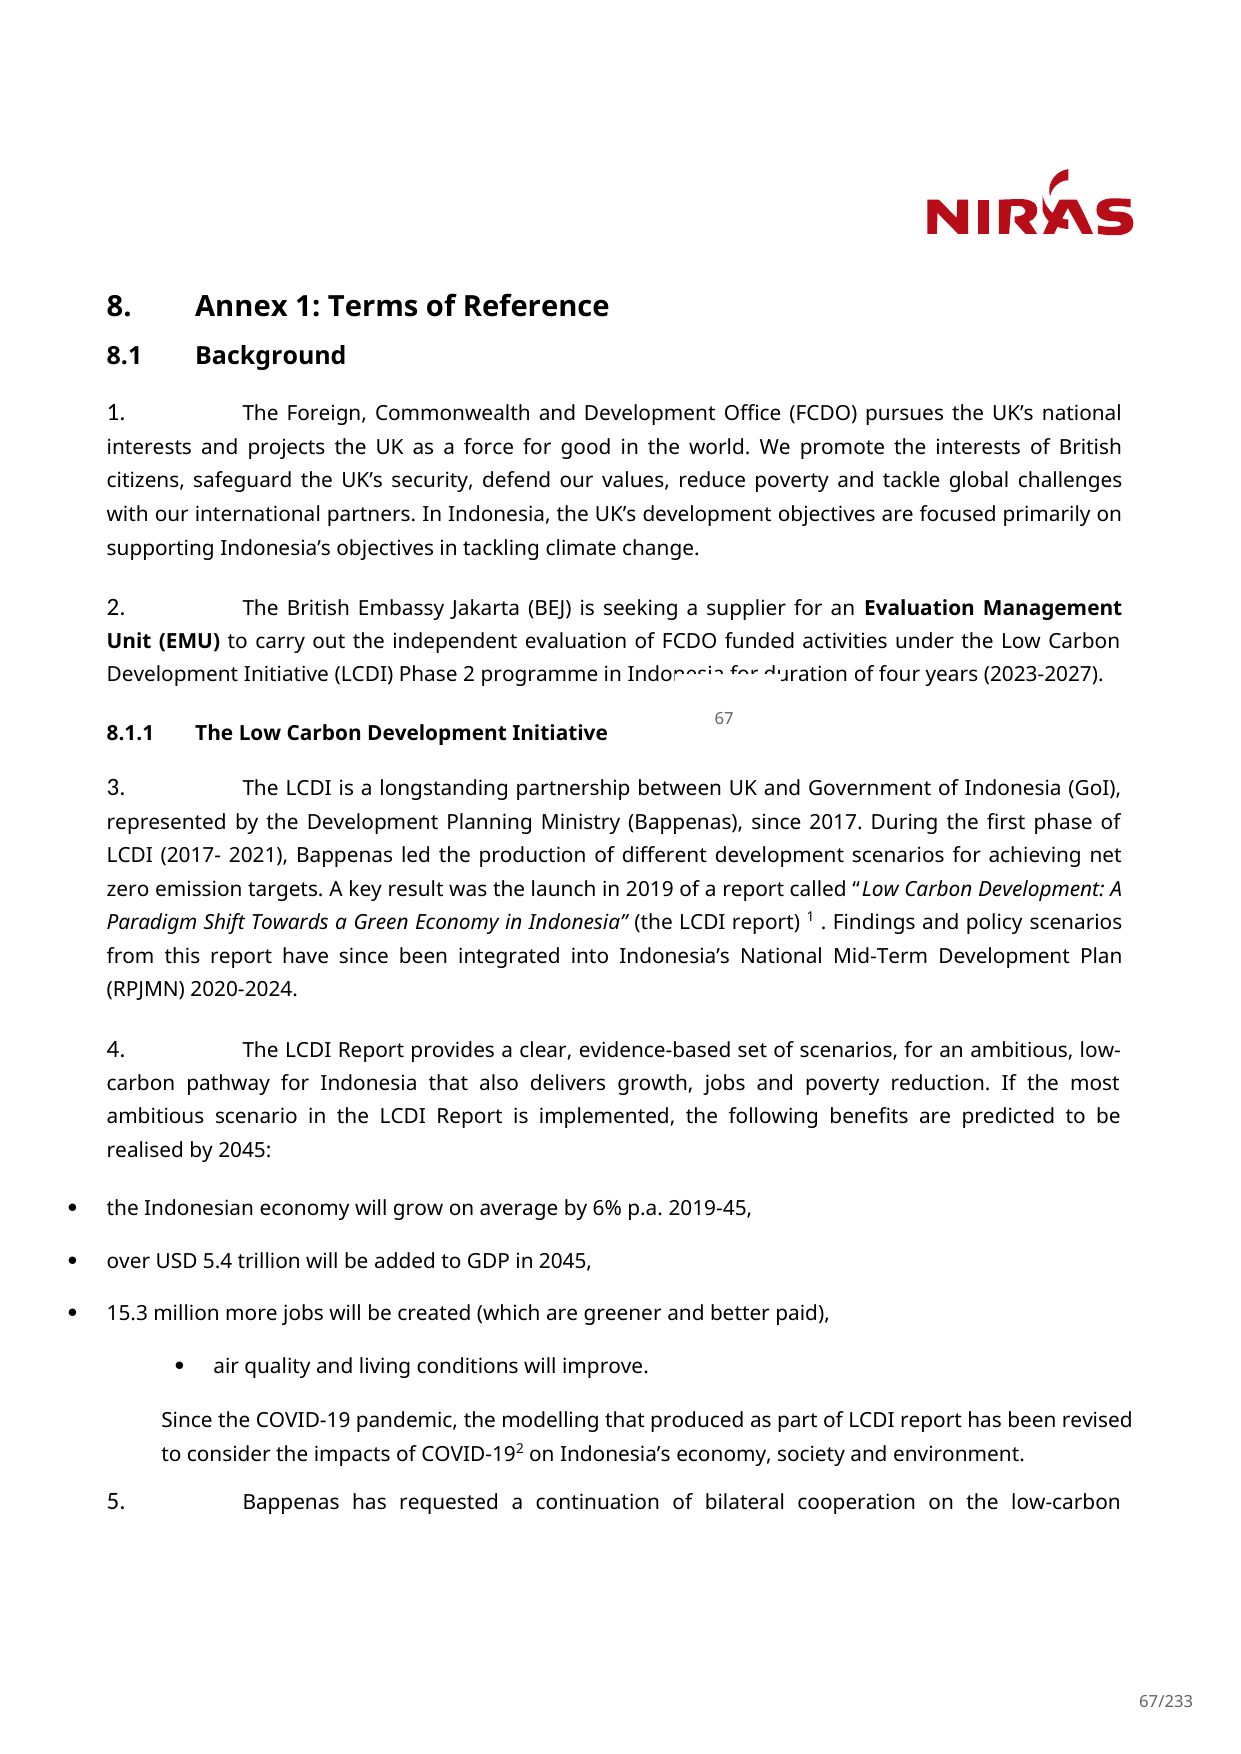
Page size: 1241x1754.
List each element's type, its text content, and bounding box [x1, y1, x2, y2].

list The LCDI is a longstanding partnership between UK and Government of Indonesia (GoI), represented by the Development Planning Ministry (Bappenas), since 2017. During the first phase of LCDI (2017- 2021), Bappenas led the production of different development scenarios for achieving net zero emission targets. A key result was the launch in 2019 of a report called “Low Carbon Development: A Paradigm Shift Towards a Green Economy in Indonesia” (the LCDI report) 1 . Findings and policy scenarios from this report have since been integrated into Indonesia’s National Mid-Term Development Plan (RPJMN) 2020-2024. [106, 771, 1122, 1003]
list The British Embassy Jakarta (BEJ) is seeking a supplier for an Evaluation Management Unit (EMU) to carry out the independent evaluation of FCDO funded activities under the Low Carbon Development Initiative (LCDI) Phase 2 programme in Indonesia for duration of four years (2023-2027). [106, 591, 1122, 688]
list 15.3 million more jobs will be created (which are greener and better paid), [69, 1299, 1134, 1326]
list air quality and living conditions will improve. [176, 1351, 1134, 1380]
subtitle The Low Carbon Development Initiative [106, 717, 675, 746]
list The LCDI Report provides a clear, evidence-based set of scenarios, for an ambitious, low-carbon pathway for Indonesia that also delivers growth, jobs and poverty reduction. If the most ambitious scenario in the LCDI Report is implemented, the following benefits are predicted to be realised by 2045: [106, 1033, 1122, 1163]
list over USD 5.4 trillion will be added to GDP in 2045, [69, 1246, 1134, 1274]
subtitle Background [106, 337, 1134, 371]
subtitle Annex 1: Terms of Reference [106, 285, 1134, 325]
list The Foreign, Commonwealth and Development Office (FCDO) pursues the UK’s national interests and projects the UK as a force for good in the world. We promote the interests of British citizens, safeguard the UK’s security, defend our values, reduce poverty and tackle global challenges with our international partners. In Indonesia, the UK’s development objectives are focused primarily on supporting Indonesia’s objectives in tackling climate change. [106, 396, 1122, 561]
list the Indonesian economy will grow on average by 6% p.a. 2019-45, [69, 1193, 1134, 1221]
subtitle [781, 717, 1134, 746]
list Bappenas has requested a continuation of bilateral cooperation on the low-carbon [106, 1486, 1122, 1516]
text Since the COVID-19 pandemic, the modelling that produced as part of LCDI report has been revised to consider the impacts of COVID-192 on Indonesia’s economy, society and environment. [161, 1405, 1134, 1467]
